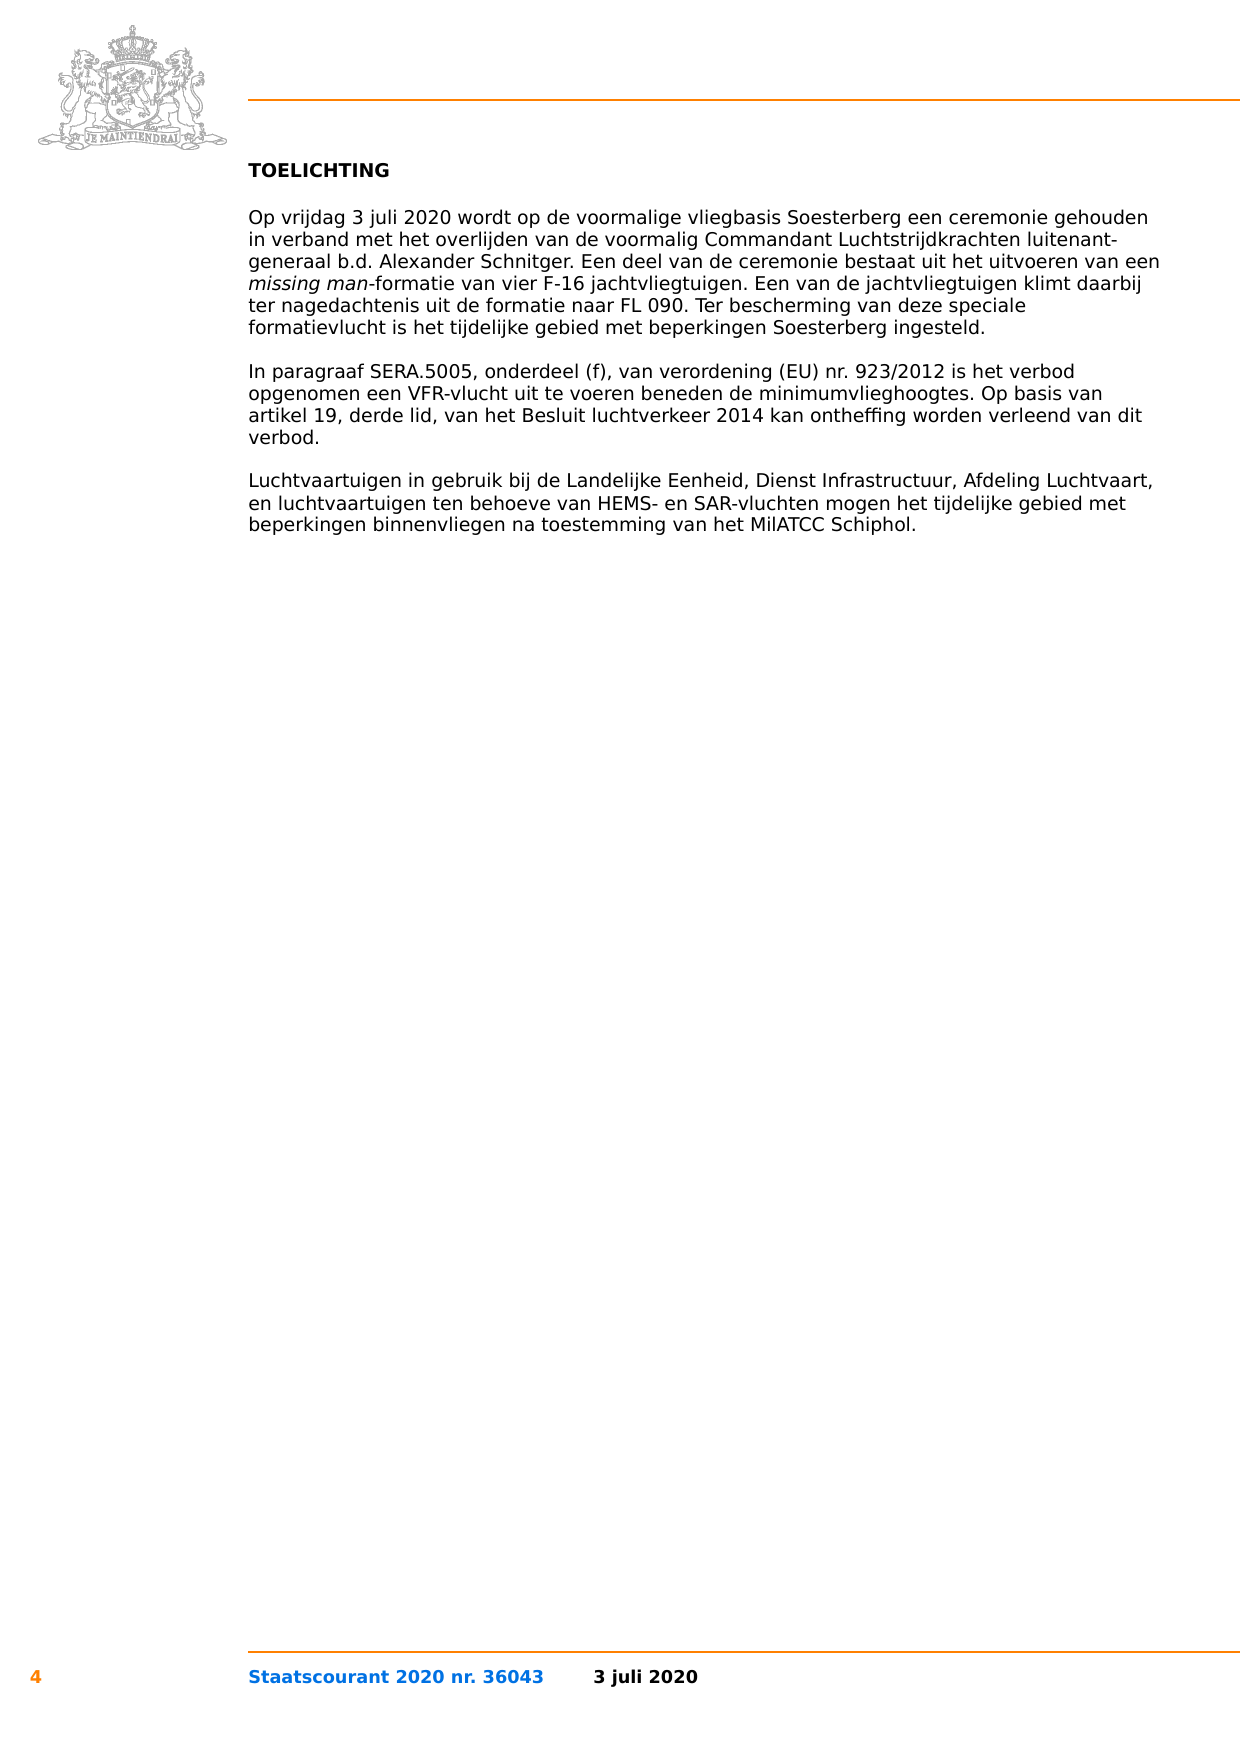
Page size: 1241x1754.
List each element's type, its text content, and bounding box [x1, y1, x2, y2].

text Luchtvaartuigen in gebruik bij de Landelijke Eenheid, Dienst Infrastructuur, Afdeling Luchtvaart, en luchtvaartuigen ten behoeve van HEMS- en SAR-vluchten mogen het tijdelijke gebied met beperkingen binnenvliegen na toestemming van het MilATCC Schiphol. [248, 470, 1163, 536]
text Op vrijdag 3 juli 2020 wordt op de voormalige vliegbasis Soesterberg een ceremonie gehouden in verband met het overlijden van de voormalig Commandant Luchtstrijdkrachten luitenant-generaal b.d. Alexander Schnitger. Een deel van de ceremonie bestaat uit het uitvoeren van een missing man-formatie van vier F-16 jachtvliegtuigen. Een van de jachtvliegtuigen klimt daarbij ter nagedachtenis uit de formatie naar FL 090. Ter bescherming van deze speciale formatievlucht is het tijdelijke gebied met beperkingen Soesterberg ingesteld. [248, 207, 1163, 339]
picture [38, 25, 227, 150]
text In paragraaf SERA.5005, onderdeel (f), van verordening (EU) nr. 923/2012 is het verbod opgenomen een VFR-vlucht uit te voeren beneden de minimumvlieghoogtes. Op basis van artikel 19, derde lid, van het Besluit luchtverkeer 2014 kan ontheffing worden verleend van dit verbod. [248, 361, 1163, 448]
subtitle TOELICHTING [248, 160, 1163, 182]
